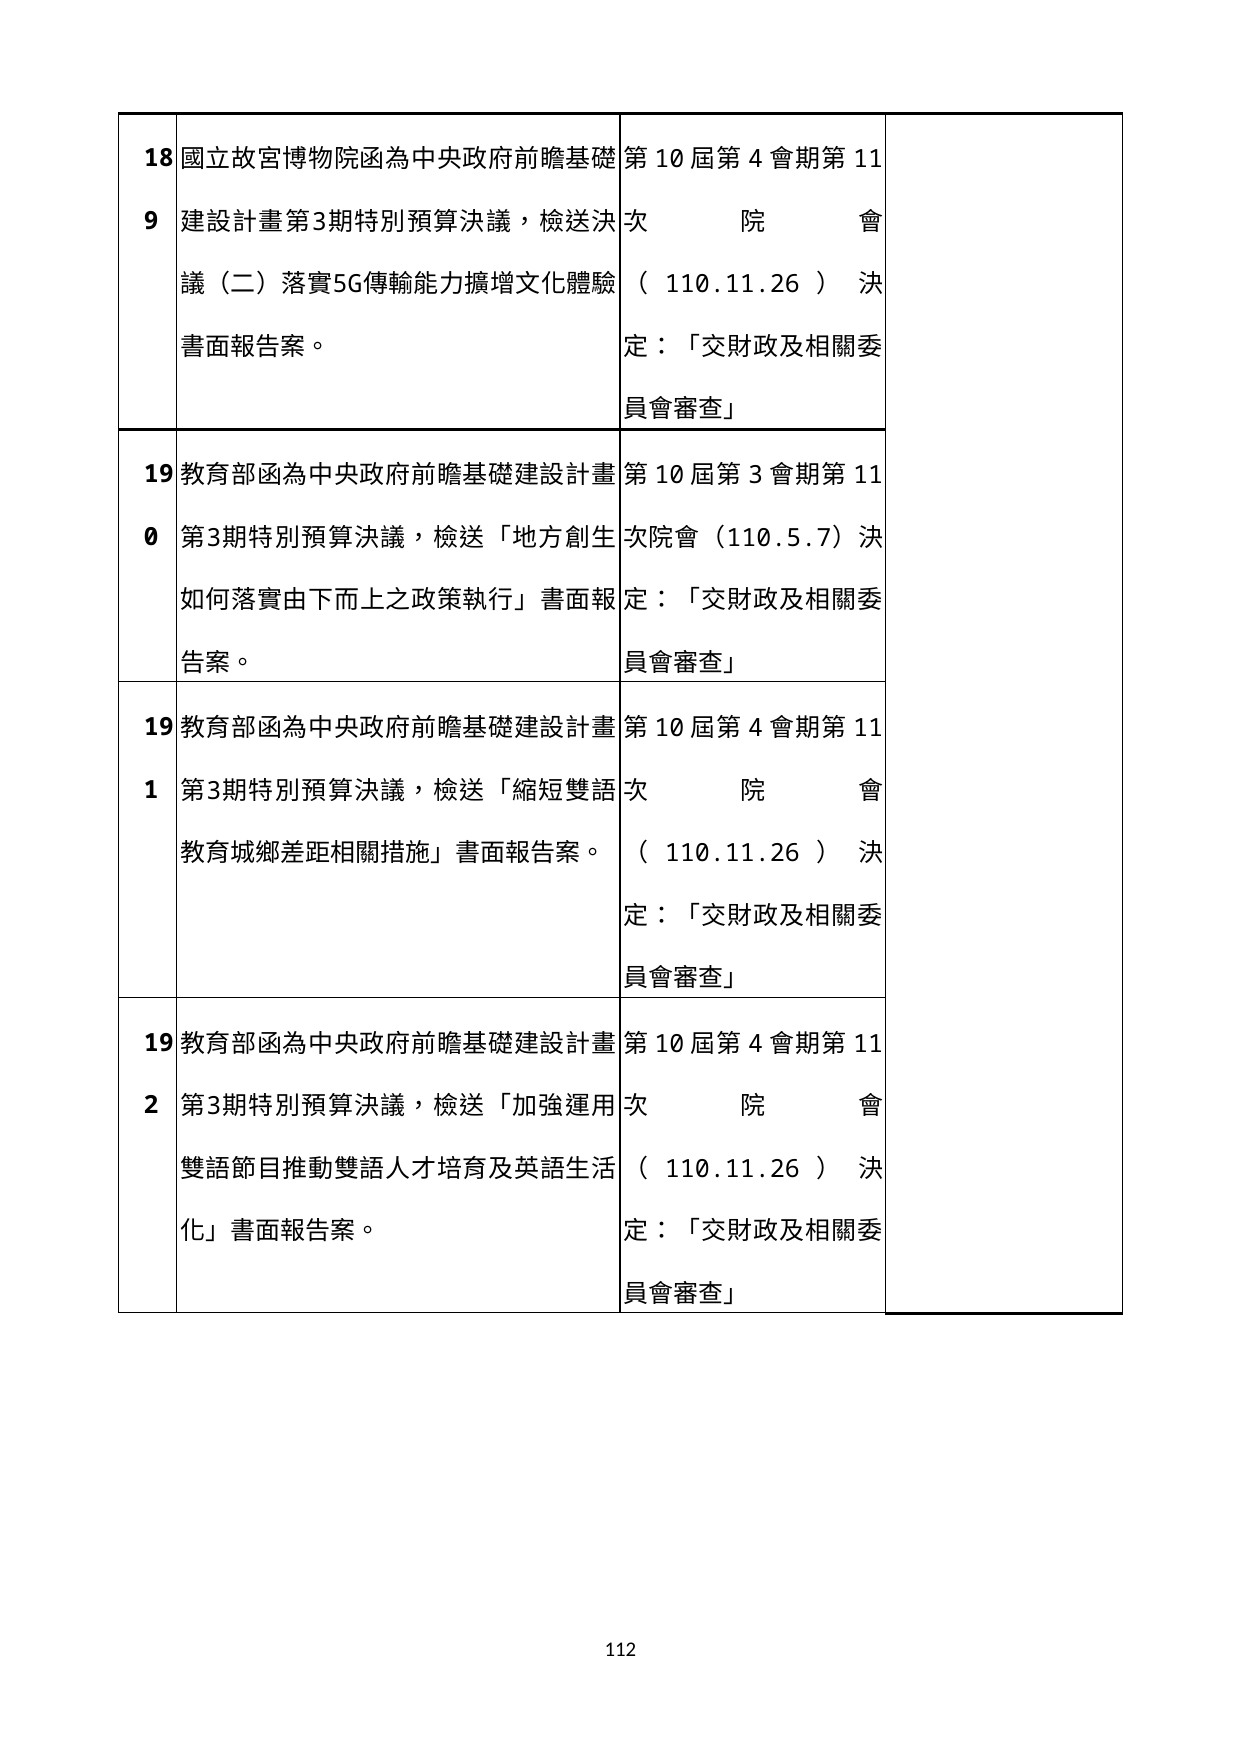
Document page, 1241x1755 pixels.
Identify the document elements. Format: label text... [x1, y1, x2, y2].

table_cell [119, 682, 176, 997]
table_cell 第10屆第4會期第11次院會（110.11.26）決定：「交財政及相關委員會審查」 [621, 998, 885, 1312]
table_cell [886, 115, 1122, 1312]
table_cell 第10屆第4會期第11次院會（110.11.26）決定：「交財政及相關委員會審查」 [621, 115, 885, 428]
table_cell [119, 998, 176, 1312]
table_cell [119, 431, 176, 681]
table_cell 第10屆第4會期第11次院會（110.11.26）決定：「交財政及相關委員會審查」 [621, 682, 885, 997]
table_cell 教育部函為中央政府前瞻基礎建設計畫第3期特別預算決議，檢送「加強運用雙語節目推動雙語人才培育及英語生活化」書面報告案。 [177, 998, 619, 1312]
table_cell 國立故宮博物院函為中央政府前瞻基礎建設計畫第3期特別預算決議，檢送決議（二）落實5G傳輸能力擴增文化體驗書面報告案。 [177, 115, 619, 428]
table_cell [119, 115, 176, 428]
table_cell 第10屆第3會期第11次院會（110.5.7）決定：「交財政及相關委員會審查」 [621, 431, 885, 681]
table_cell 教育部函為中央政府前瞻基礎建設計畫第3期特別預算決議，檢送「地方創生如何落實由下而上之政策執行」書面報告案。 [177, 431, 619, 681]
table_cell 教育部函為中央政府前瞻基礎建設計畫第3期特別預算決議，檢送「縮短雙語教育城鄉差距相關措施」書面報告案。 [177, 682, 619, 997]
